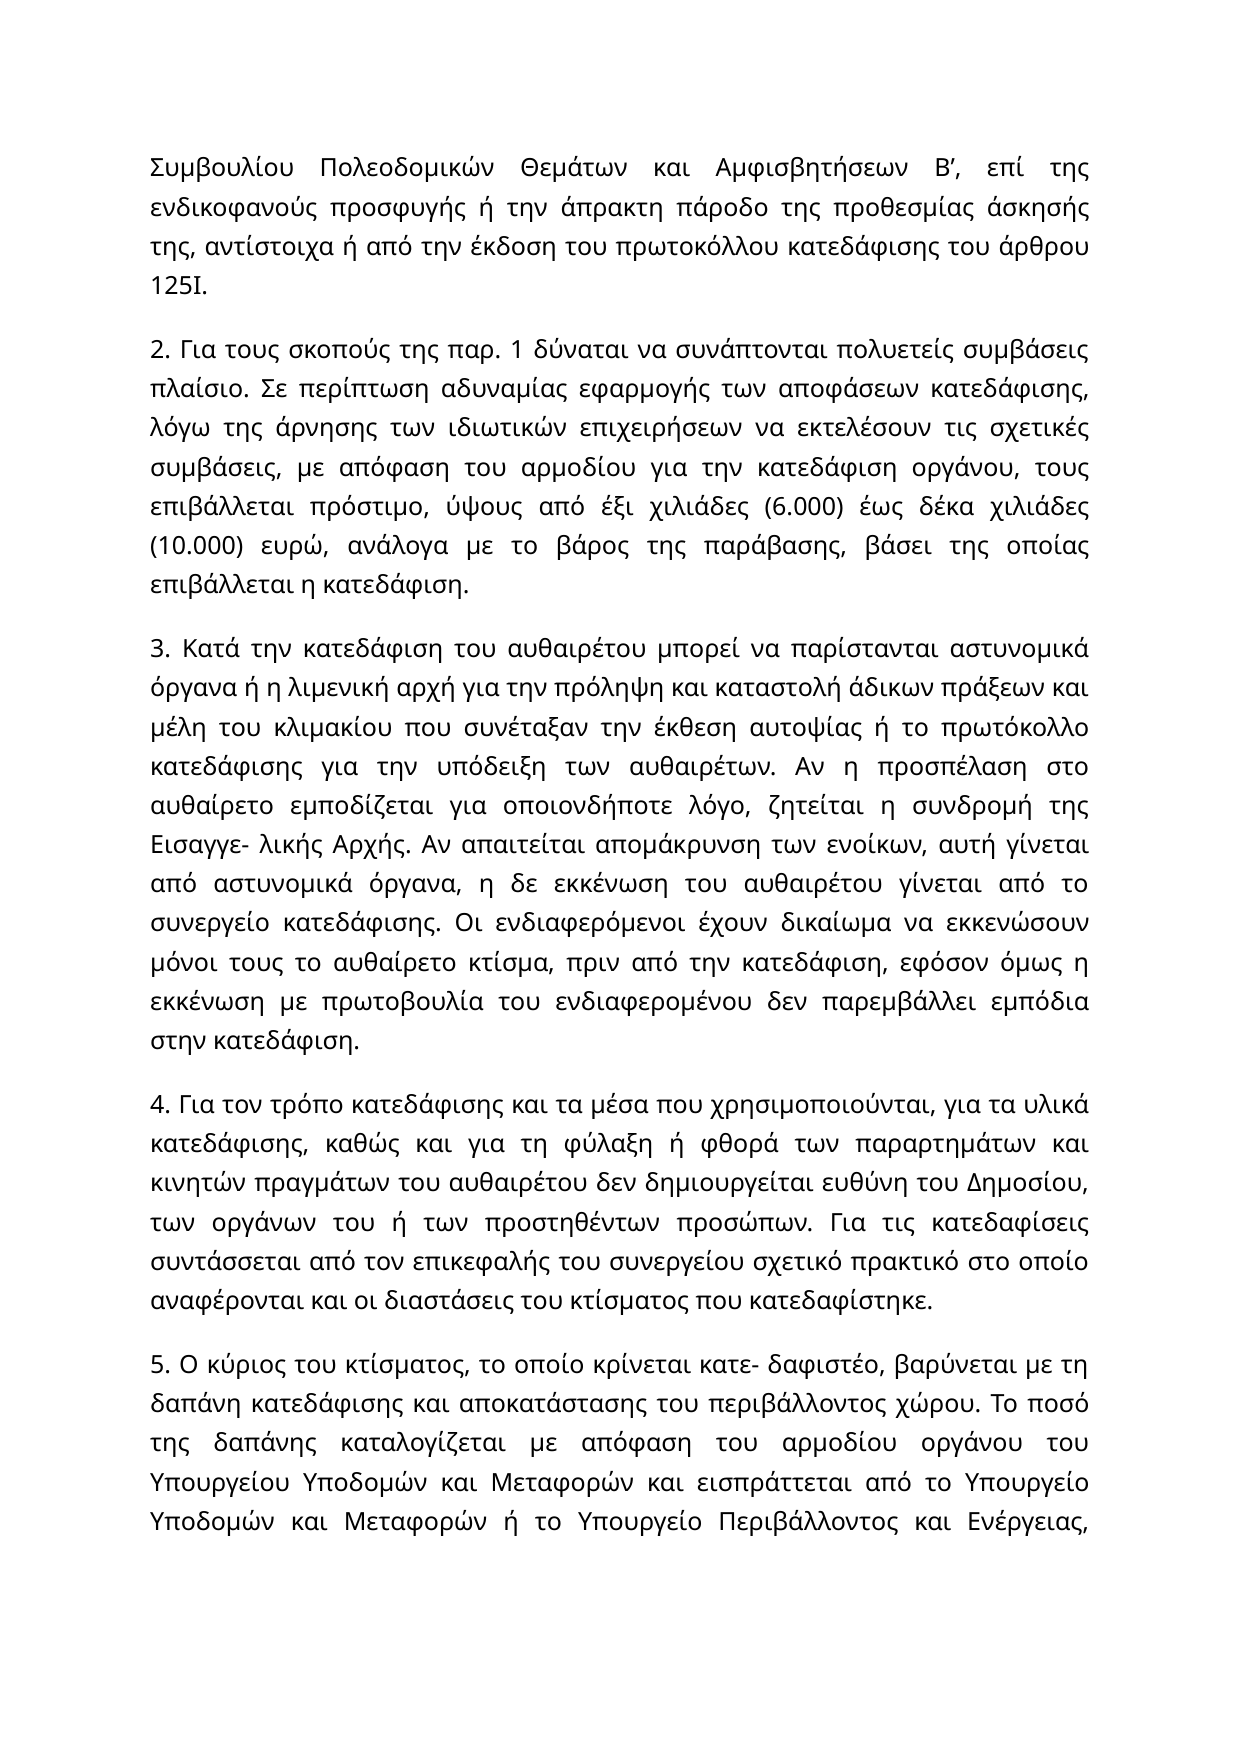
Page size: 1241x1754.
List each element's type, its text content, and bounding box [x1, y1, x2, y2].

text 4. Για τον τρόπο κατεδάφισης και τα μέσα που χρησιμοποιούνται, για τα υλικά κατεδάφισης, καθώς και για τη φύλαξη ή φθορά των παραρτημάτων και κινητών πραγμάτων του αυθαιρέτου δεν δημιουργείται ευθύνη του Δημοσίου, των οργάνων του ή των προστηθέντων προσώπων. Για τις κατεδαφίσεις συντάσσεται από τον επικεφαλής του συνεργείου σχετικό πρακτικό στο οποίο αναφέρονται και οι διαστάσεις του κτίσματος που κατεδαφίστηκε. [150, 1087, 1090, 1317]
text 2. Για τους σκοπούς της παρ. 1 δύναται να συνάπτονται πολυετείς συμβάσεις πλαίσιο. Σε περίπτωση αδυναμίας εφαρμογής των αποφάσεων κατεδάφισης, λόγω της άρνησης των ιδιωτικών επιχειρήσεων να εκτελέσουν τις σχετικές συμβάσεις, με απόφαση του αρμοδίου για την κατεδάφιση οργάνου, τους επιβάλλεται πρόστιμο, ύψους από έξι χιλιάδες (6.000) έως δέκα χιλιάδες (10.000) ευρώ, ανάλογα με το βάρος της παράβασης, βάσει της οποίας επιβάλλεται η κατεδάφιση. [150, 332, 1090, 601]
text 3. Κατά την κατεδάφιση του αυθαιρέτου μπορεί να παρίστανται αστυνομικά όργανα ή η λιμενική αρχή για την πρόληψη και καταστολή άδικων πράξεων και μέλη του κλιμακίου που συνέταξαν την έκθεση αυτοψίας ή το πρωτόκολλο κατεδάφισης για την υπόδειξη των αυθαιρέτων. Αν η προσπέλαση στο αυθαίρετο εμποδίζεται για οποιονδήποτε λόγο, ζητείται η συνδρομή της Εισαγγε- λικής Αρχής. Αν απαιτείται απομάκρυνση των ενοίκων, αυτή γίνεται από αστυνομικά όργανα, η δε εκκένωση του αυθαιρέτου γίνεται από το συνεργείο κατεδάφισης. Οι ενδιαφερόμενοι έχουν δικαίωμα να εκκενώσουν μόνοι τους το αυθαίρετο κτίσμα, πριν από την κατεδάφιση, εφόσον όμως η εκκένωση με πρωτοβουλία του ενδιαφερομένου δεν παρεμβάλλει εμπόδια στην κατεδάφιση. [150, 631, 1090, 1057]
text 5. Ο κύριος του κτίσματος, το οποίο κρίνεται κατε- δαφιστέο, βαρύνεται με τη δαπάνη κατεδάφισης και αποκατάστασης του περιβάλλοντος χώρου. Το ποσό της δαπάνης καταλογίζεται με απόφαση του αρμοδίου οργάνου του Υπουργείου Υποδομών και Μεταφορών και εισπράττεται από το Υπουργείο Υποδομών και Μεταφορών ή το Υπουργείο Περιβάλλοντος και Ενέργειας, [150, 1347, 1090, 1537]
text Συμβουλίου Πολεοδομικών Θεμάτων και Αμφισβητήσεων Β’, επί της ενδικοφανούς προσφυγής ή την άπρακτη πάροδο της προθεσμίας άσκησής της, αντίστοιχα ή από την έκδοση του πρωτοκόλλου κατεδάφισης του άρθρου 125Ι. [150, 150, 1090, 302]
